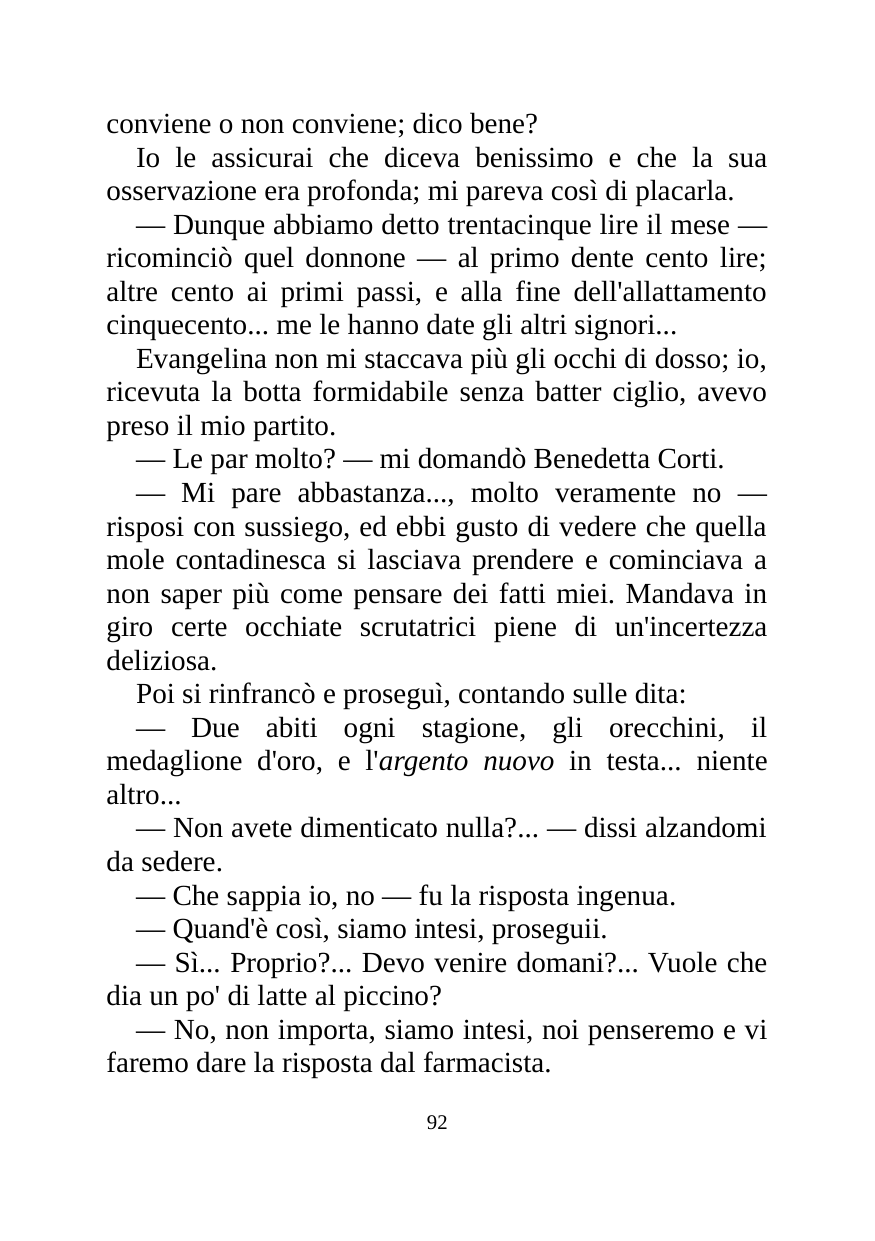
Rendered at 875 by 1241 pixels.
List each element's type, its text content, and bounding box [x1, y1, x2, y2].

text Io le assicurai che diceva benissimo e che la sua osservazione era profonda; mi pareva così di placarla. [106, 140, 768, 207]
text — No, non importa, siamo intesi, noi penseremo e vi faremo dare la risposta dal farmacista. [106, 1012, 768, 1079]
text — Sì... Proprio?... Devo venire domani?... Vuole che dia un po' di latte al piccino? [106, 945, 768, 1012]
text conviene o non conviene; dico bene? [106, 106, 768, 140]
text Evangelina non mi staccava più gli occhi di dosso; io, ricevuta la botta formidabile senza batter ciglio, avevo preso il mio partito. [106, 341, 768, 442]
text Poi si rinfrancò e proseguì, contando sulle dita: [106, 676, 768, 710]
text — Le par molto? — mi domandò Benedetta Corti. [106, 442, 768, 475]
text — Mi pare abbastanza..., molto veramente no — risposi con sussiego, ed ebbi gusto di vedere che quella mole contadinesca si lasciava prendere e cominciava a non saper più come pensare dei fatti miei. Mandava in giro certe occhiate scrutatrici piene di un'incertezza deliziosa. [106, 475, 768, 676]
text — Quand'è così, siamo intesi, proseguii. [106, 911, 768, 945]
text — Due abiti ogni stagione, gli orecchini, il medaglione d'oro, e l'argento nuovo in testa... niente altro... [106, 710, 768, 811]
text — Che sappia io, no — fu la risposta ingenua. [106, 878, 768, 911]
text — Dunque abbiamo detto trentacinque lire il mese — ricominciò quel donnone — al primo dente cento lire; altre cento ai primi passi, e alla fine dell'allattamento cinquecento... me le hanno date gli altri signori... [106, 207, 768, 341]
text — Non avete dimenticato nulla?... — dissi alzandomi da sedere. [106, 811, 768, 878]
